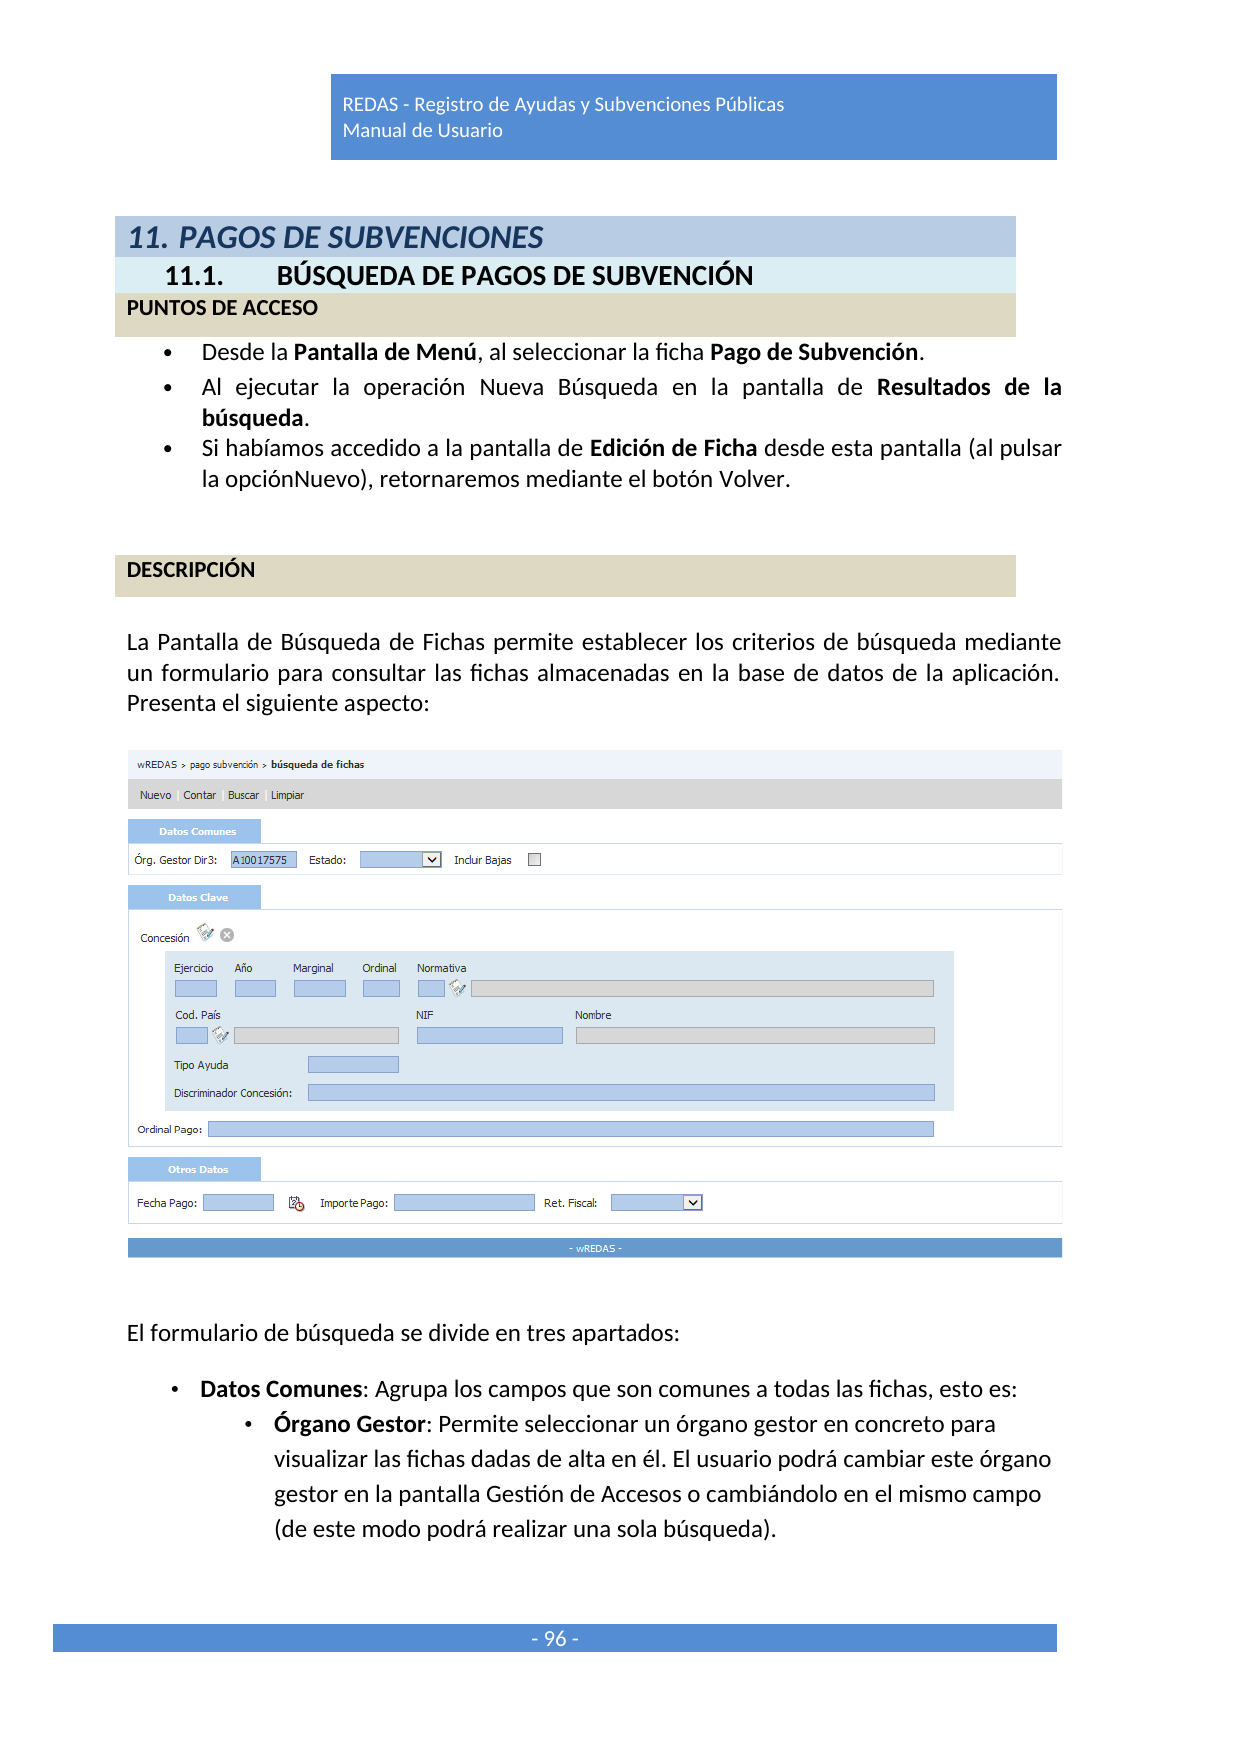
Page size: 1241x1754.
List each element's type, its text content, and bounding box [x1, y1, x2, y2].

text El formulario de búsqueda se divide en tres apartados: [127, 1317, 1062, 1347]
picture [126, 747, 1063, 1258]
list Al ejecutar la operación Nueva Búsqueda en la pantalla de Resultados de la búsqueda. [164, 372, 1062, 433]
list Órgano Gestor: Permite seleccionar un órgano gestor en concreto para visualizar las fichas dadas de alta en él. El usuario podrá cambiar este órgano gestor en la pantalla Gestión de Accesos o cambiándolo en el mismo campo (de este modo podrá realizar una sola búsqueda). [244, 1408, 1062, 1543]
table_header DESCRIPCIÓN [115, 555, 1016, 597]
list Si habíamos accedido a la pantalla de Edición de Ficha desde esta pantalla (al pulsar la opciónNuevo), retornaremos mediante el botón Volver. [164, 433, 1062, 494]
text La Pantalla de Búsqueda de Fichas permite establecer los criterios de búsqueda mediante un formulario para consultar las fichas almacenadas en la base de datos de la aplicación. Presenta el siguiente aspecto: [127, 626, 1062, 718]
table_cell BÚSQUEDA DE PAGOS DE SUBVENCIÓN [115, 257, 1016, 293]
list Datos Comunes: Agrupa los campos que son comunes a todas las fichas, esto es: [171, 1373, 1062, 1403]
table_header PAGOS DE SUBVENCIONES [115, 216, 1016, 257]
table_cell PUNTOS DE ACCESO [115, 293, 1016, 337]
list Desde la Pantalla de Menú, al seleccionar la ficha Pago de Subvención. [164, 337, 1062, 367]
